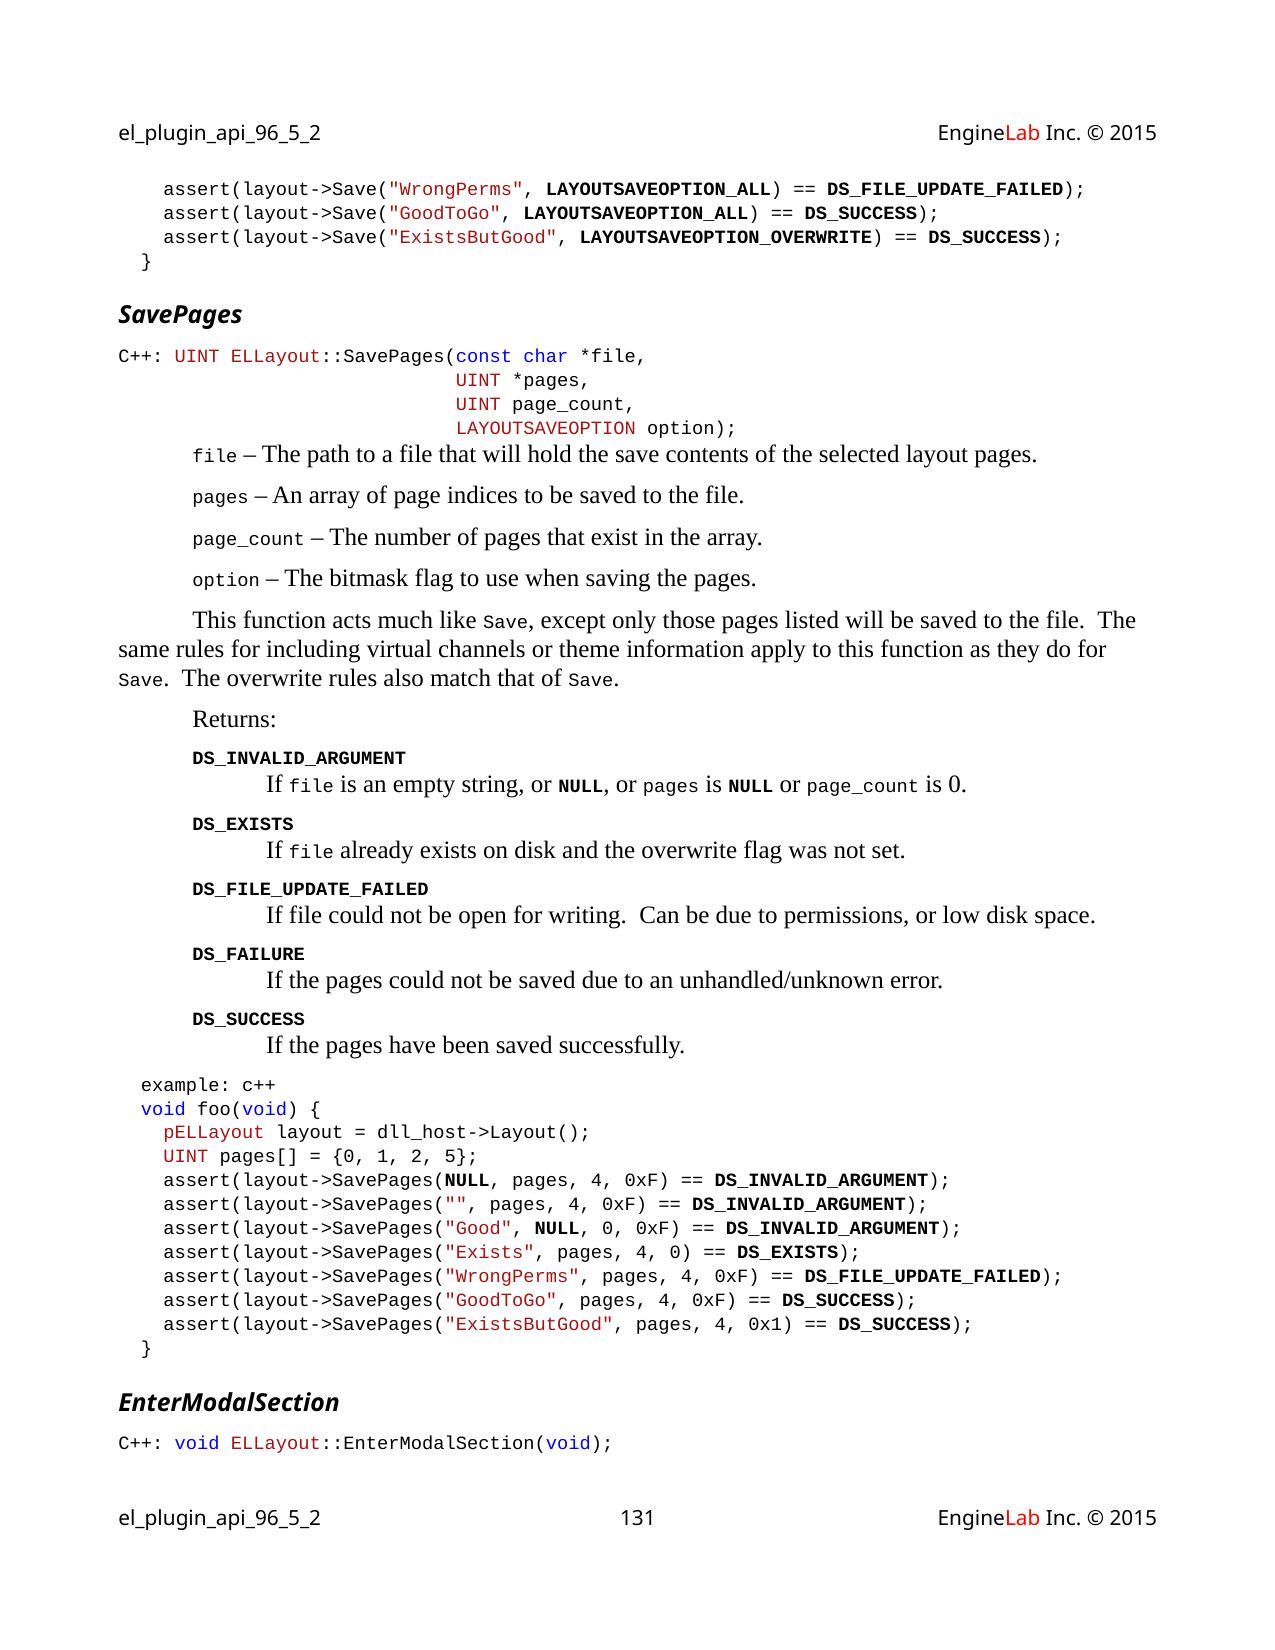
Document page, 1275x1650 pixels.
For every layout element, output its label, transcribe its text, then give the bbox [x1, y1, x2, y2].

text void foo(void) { [118, 1096, 1157, 1120]
text This function acts much like Save, except only those pages listed will be saved to the file. The same rules for including virtual channels or theme information apply to this function as they do for Save. The overwrite rules also match that of Save. [118, 605, 1157, 692]
text DS_FILE_UPDATE_FAILED [118, 876, 1157, 900]
text If file could not be open for writing. Can be due to permissions, or low disk space. [118, 900, 1157, 929]
text file – The path to a file that will hold the save contents of the selected layout pages. [118, 439, 1157, 468]
text option – The bitmask flag to use when saving the pages. [118, 563, 1157, 592]
text assert(layout->SavePages("Good", NULL, 0, 0xF) == DS_INVALID_ARGUMENT); [118, 1216, 1157, 1239]
text assert(layout->SavePages("Exists", pages, 4, 0) == DS_EXISTS); [118, 1239, 1157, 1263]
text UINT pages[] = {0, 1, 2, 5}; [118, 1144, 1157, 1168]
text If file is an empty string, or NULL, or pages is NULL or page_count is 0. [118, 769, 1157, 798]
text If the pages have been saved successfully. [118, 1031, 1157, 1059]
text assert(layout->SavePages(NULL, pages, 4, 0xF) == DS_INVALID_ARGUMENT); [118, 1168, 1157, 1192]
text assert(layout->SavePages("GoodToGo", pages, 4, 0xF) == DS_SUCCESS); [118, 1287, 1157, 1311]
text C++: UINT ELLayout::SavePages(const char *file, [118, 343, 1157, 367]
text assert(layout->Save("GoodToGo", LAYOUTSAVEOPTION_ALL) == DS_SUCCESS); [118, 200, 1157, 224]
text DS_INVALID_ARGUMENT [118, 745, 1157, 769]
subtitle EnterModalSection [118, 1384, 1157, 1418]
text If file already exists on disk and the overwrite flag was not set. [118, 835, 1157, 864]
text pELLayout layout = dll_host->Layout(); [118, 1120, 1157, 1144]
text C++: void ELLayout::EnterModalSection(void); [118, 1431, 1157, 1454]
text example: c++ [118, 1072, 1157, 1096]
text Returns: [118, 704, 1157, 733]
text pages – An array of page indices to be saved to the file. [118, 480, 1157, 509]
text } [118, 1335, 1157, 1359]
text DS_SUCCESS [118, 1007, 1157, 1031]
text assert(layout->Save("WrongPerms", LAYOUTSAVEOPTION_ALL) == DS_FILE_UPDATE_FAILED); [118, 176, 1157, 200]
text UINT *pages, [118, 367, 1157, 391]
text DS_EXISTS [118, 811, 1157, 835]
text DS_FAILURE [118, 941, 1157, 965]
text assert(layout->SavePages("", pages, 4, 0xF) == DS_INVALID_ARGUMENT); [118, 1192, 1157, 1216]
text LAYOUTSAVEOPTION option); [118, 415, 1157, 439]
text assert(layout->SavePages("ExistsButGood", pages, 4, 0x1) == DS_SUCCESS); [118, 1311, 1157, 1335]
text page_count – The number of pages that exist in the array. [118, 522, 1157, 551]
subtitle SavePages [118, 297, 1157, 331]
text If the pages could not be saved due to an unhandled/unknown error. [118, 965, 1157, 994]
text UINT page_count, [118, 391, 1157, 415]
text assert(layout->Save("ExistsButGood", LAYOUTSAVEOPTION_OVERWRITE) == DS_SUCCESS); [118, 224, 1157, 248]
text assert(layout->SavePages("WrongPerms", pages, 4, 0xF) == DS_FILE_UPDATE_FAILED); [118, 1263, 1157, 1287]
text } [118, 248, 1157, 272]
